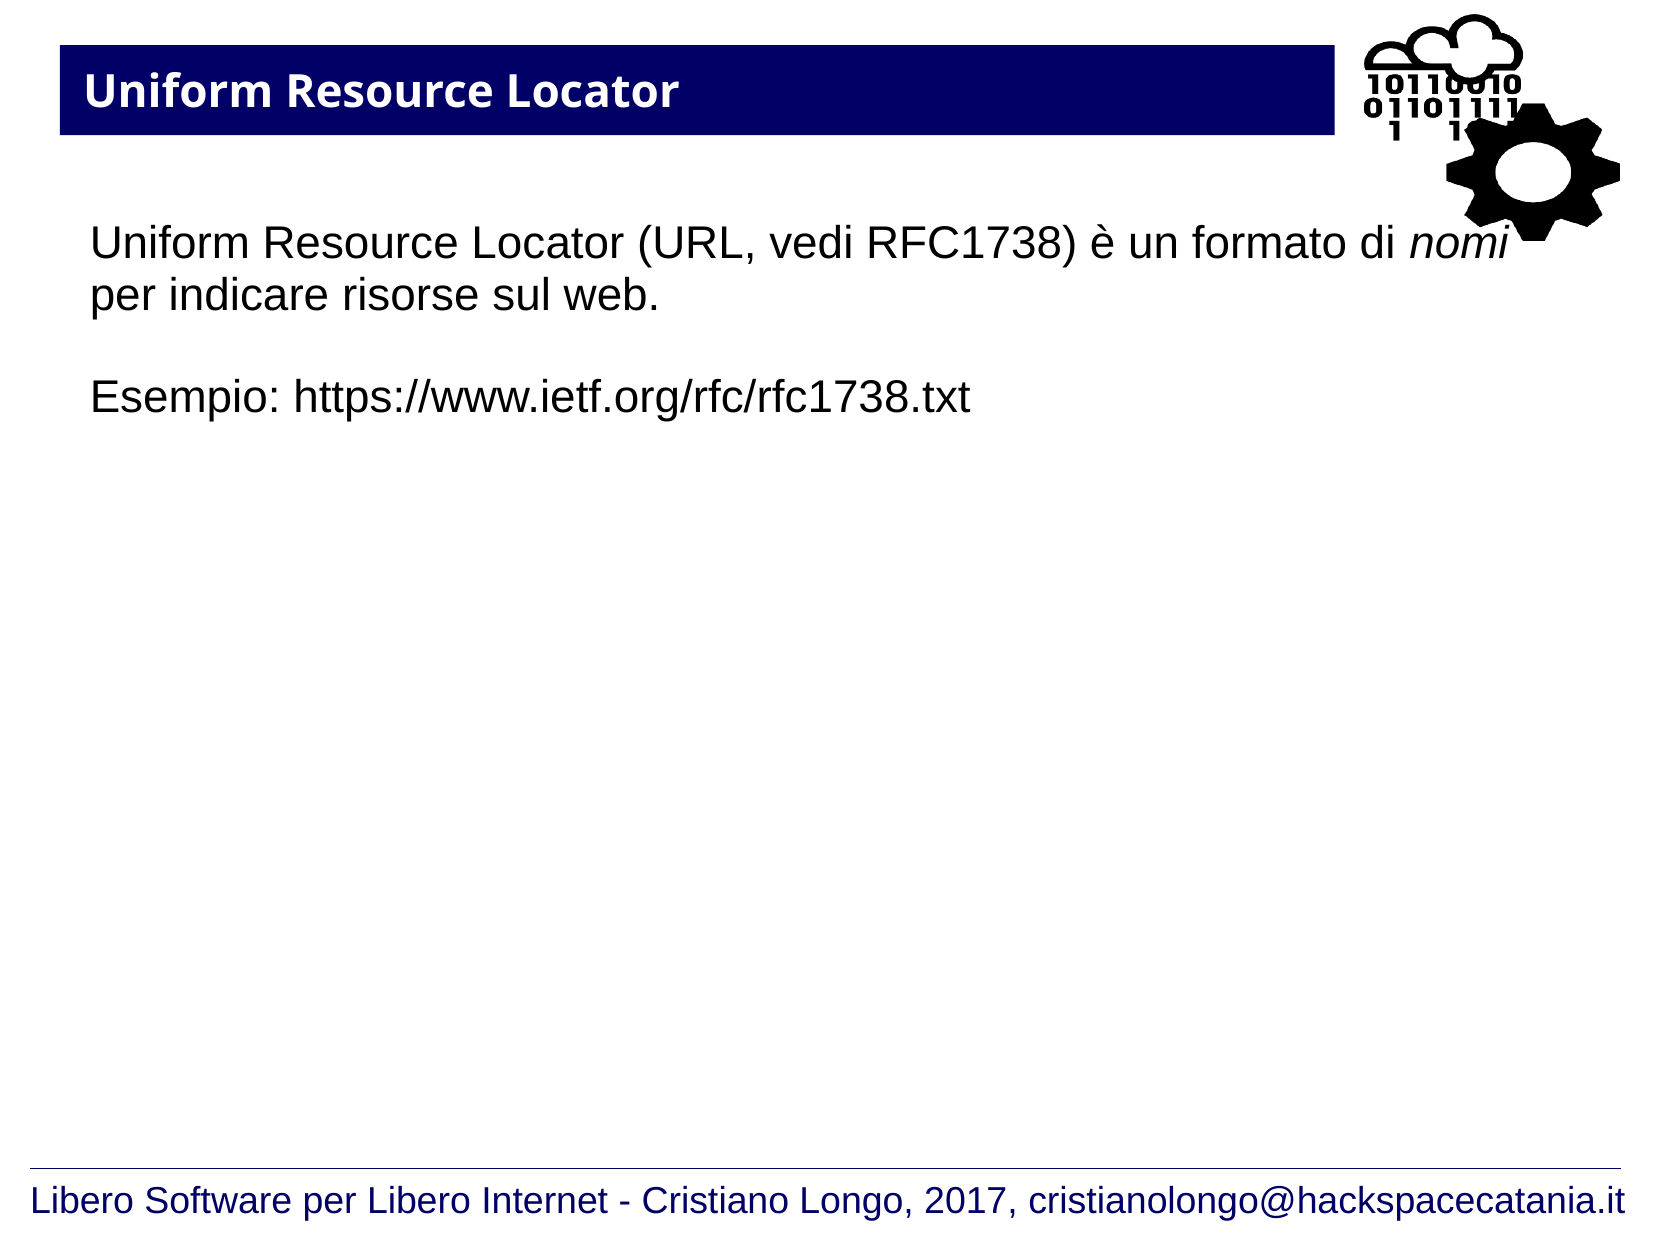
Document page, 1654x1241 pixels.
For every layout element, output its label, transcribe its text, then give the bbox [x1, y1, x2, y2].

text_box Uniform Resource Locator (URL, vedi RFC1738) è un formato di nomi per indicare risorse sul web. Esempio: https://www.ietf.org/rfc/rfc1738.txt [75, 210, 1636, 435]
picture [1364, 14, 1620, 210]
text_box Libero Software per Libero Internet - Cristiano Longo, 2017, cristianolongo@hackspacecatania.it [15, 1168, 1653, 1241]
list Uniform Resource Locator [59, 45, 1335, 136]
